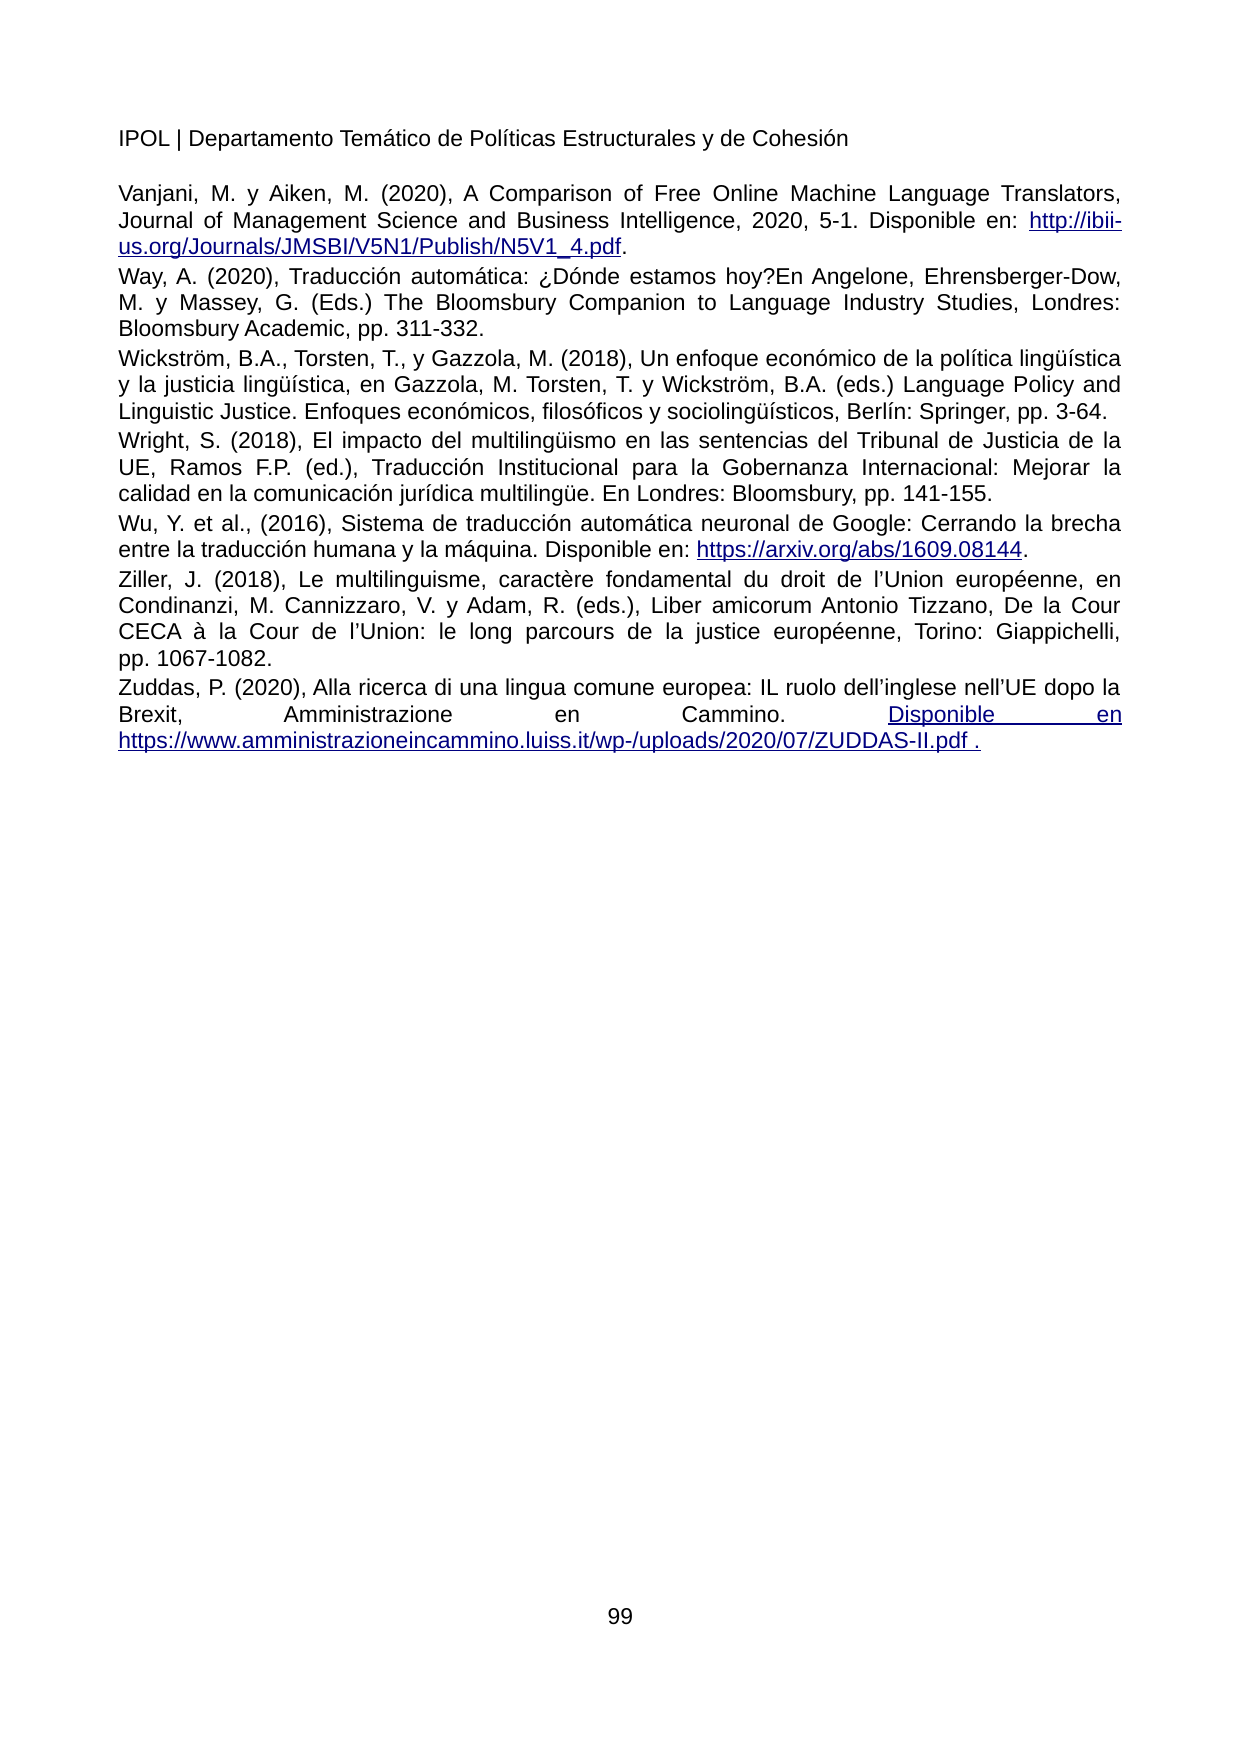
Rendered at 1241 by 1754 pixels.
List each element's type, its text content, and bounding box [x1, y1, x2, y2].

text Zuddas, P. (2020), Alla ricerca di una lingua comune europea: IL ruolo dell’inglese nell’UE dopo la Brexit, Amministrazione en Cammino. Disponible en https://www.amministrazioneincammino.luiss.it/wp-/uploads/2020/07/ZUDDAS-II.pdf . [118, 674, 1122, 753]
text Wickström, B.A., Torsten, T., y Gazzola, M. (2018), Un enfoque económico de la política lingüística y la justicia lingüística, en Gazzola, M. Torsten, T. y Wickström, B.A. (eds.) Language Policy and Linguistic Justice. Enfoques económicos, filosóficos y sociolingüísticos, Berlín: Springer, pp. 3-64. [118, 345, 1122, 424]
text Vanjani, M. y Aiken, M. (2020), A Comparison of Free Online Machine Language Translators, Journal of Management Science and Business Intelligence, 2020, 5-1. Disponible en: http://ibii- us.org/Journals/JMSBI/V5N1/Publish/N5V1_4.pdf. [118, 180, 1122, 259]
text Way, A. (2020), Traducción automática: ¿Dónde estamos hoy?En Angelone, Ehrensberger-Dow, M. y Massey, G. (Eds.) The Bloomsbury Companion to Language Industry Studies, Londres: Bloomsbury Academic, pp. 311-332. [118, 263, 1122, 342]
text Wright, S. (2018), El impacto del multilingüismo en las sentencias del Tribunal de Justicia de la UE, Ramos F.P. (ed.), Traducción Institucional para la Gobernanza Internacional: Mejorar la calidad en la comunicación jurídica multilingüe. En Londres: Bloomsbury, pp. 141-155. [118, 427, 1122, 506]
text Wu, Y. et al., (2016), Sistema de traducción automática neuronal de Google: Cerrando la brecha entre la traducción humana y la máquina. Disponible en: https://arxiv.org/abs/1609.08144. [118, 509, 1122, 562]
text Ziller, J. (2018), Le multilinguisme, caractère fondamental du droit de l’Union européenne, en Condinanzi, M. Cannizzaro, V. y Adam, R. (eds.), Liber amicorum Antonio Tizzano, De la Cour CECA à la Cour de l’Union: le long parcours de la justice européenne, Torino: Giappichelli, pp. 1067-1082. [118, 566, 1122, 671]
